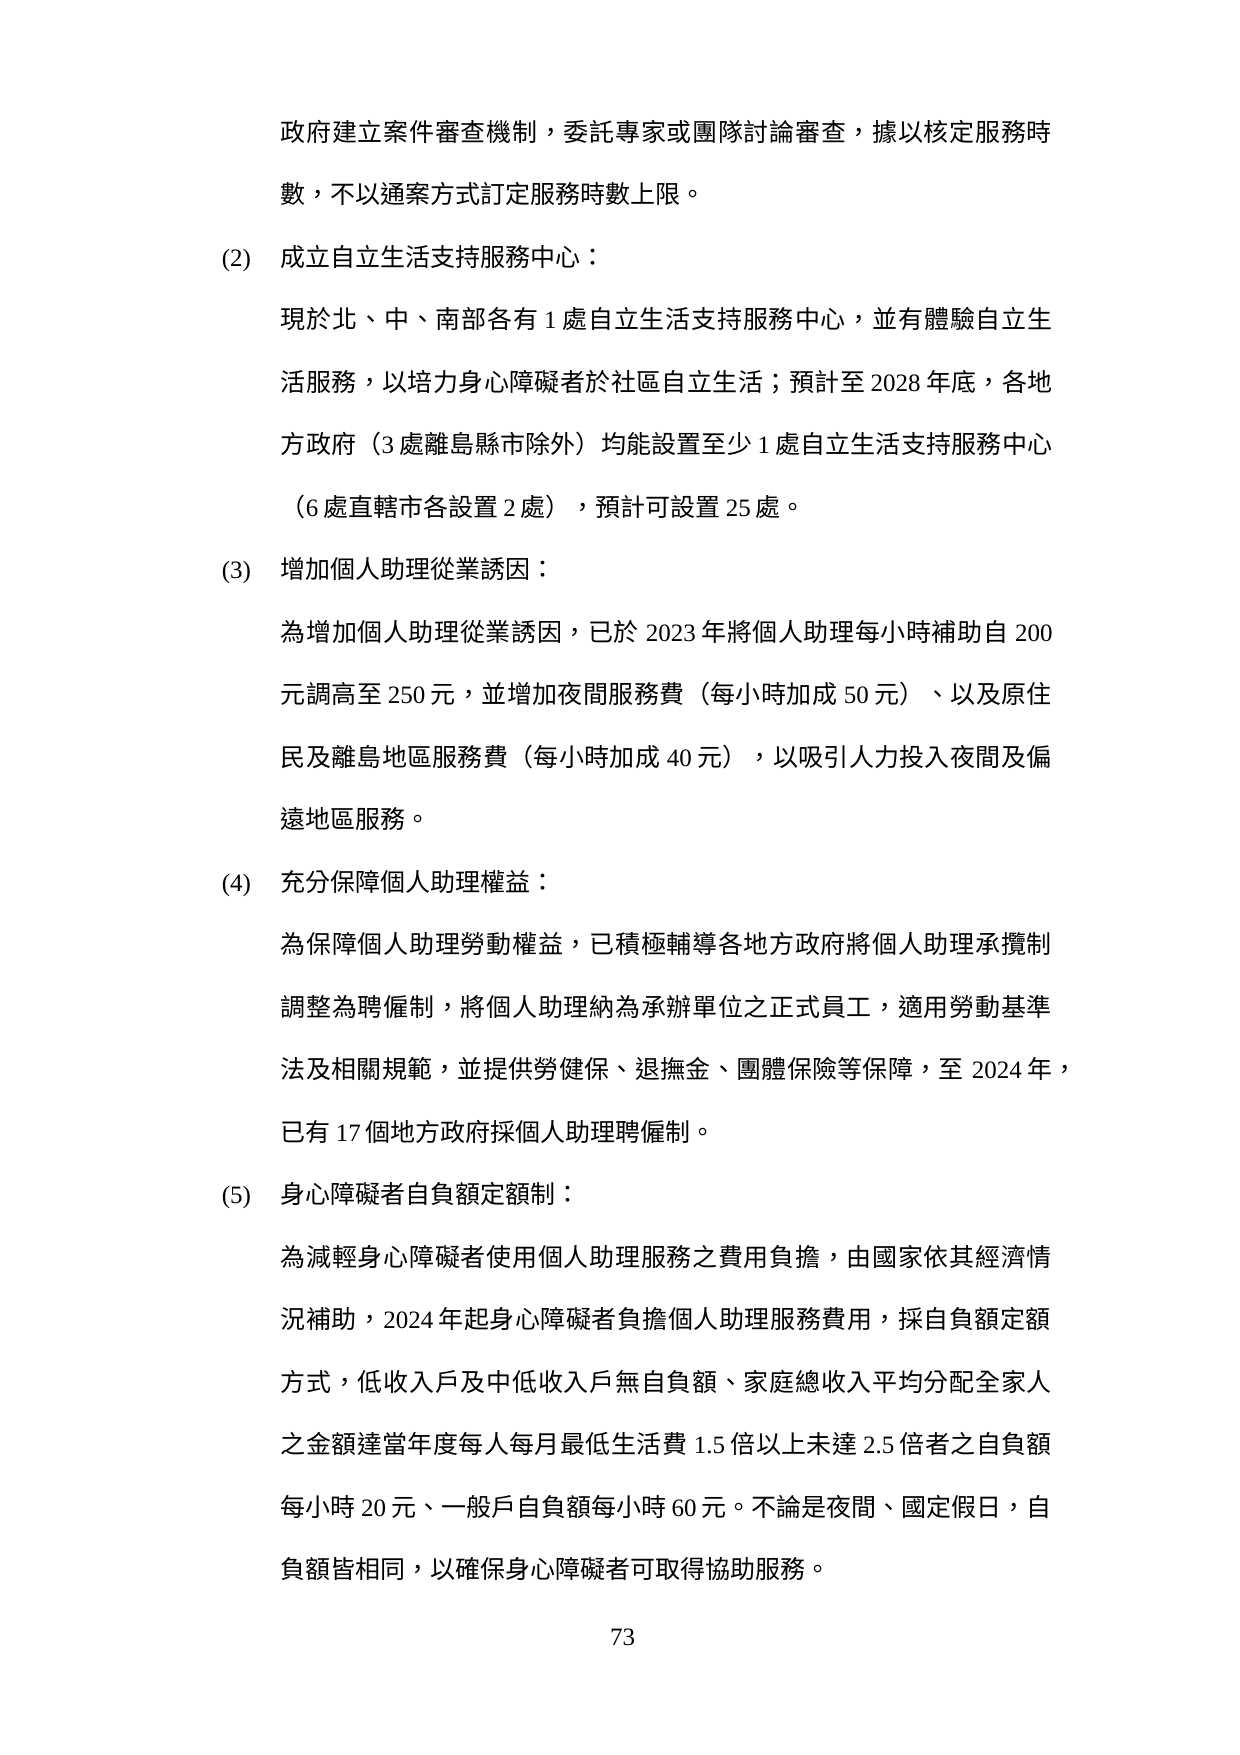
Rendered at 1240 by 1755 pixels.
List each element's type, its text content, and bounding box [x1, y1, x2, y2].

text 為減輕身心障礙者使用個人助理服務之費用負擔，由國家依其經濟情況補助，2024年起身心障礙者負擔個人助理服務費用，採自負額定額方式，低收入戶及中低收入戶無自負額、家庭總收入平均分配全家人之金額達當年度每人每月最低生活費1.5倍以上未達2.5倍者之自負額每小時20元、一般戶自負額每小時60元。不論是夜間、國定假日，自負額皆相同，以確保身心障礙者可取得協助服務。 [281, 1214, 1052, 1589]
text 現於北、中、南部各有1處自立生活支持服務中心，並有體驗自立生活服務，以培力身心障礙者於社區自立生活；預計至2028年底，各地方政府（3處離島縣市除外）均能設置至少1處自立生活支持服務中心（6處直轄市各設置2處），預計可設置25處。 [281, 276, 1052, 526]
text 政府建立案件審查機制，委託專家或團隊討論審查，據以核定服務時數，不以通案方式訂定服務時數上限。 [281, 89, 1052, 214]
list 充分保障個人助理權益： [222, 839, 1052, 901]
list 增加個人助理從業誘因： [222, 526, 1052, 589]
text 為保障個人助理勞動權益，已積極輔導各地方政府將個人助理承攬制調整為聘僱制，將個人助理納為承辦單位之正式員工，適用勞動基準法及相關規範，並提供勞健保、退撫金、團體保險等保障，至2024年，已有17個地方政府採個人助理聘僱制。 [281, 901, 1052, 1151]
text 為增加個人助理從業誘因，已於2023年將個人助理每小時補助自200元調高至250元，並增加夜間服務費（每小時加成50元）、以及原住民及離島地區服務費（每小時加成40元），以吸引人力投入夜間及偏遠地區服務。 [281, 589, 1052, 839]
list 身心障礙者自負額定額制： [222, 1151, 1052, 1214]
list 成立自立生活支持服務中心： [222, 214, 1052, 276]
